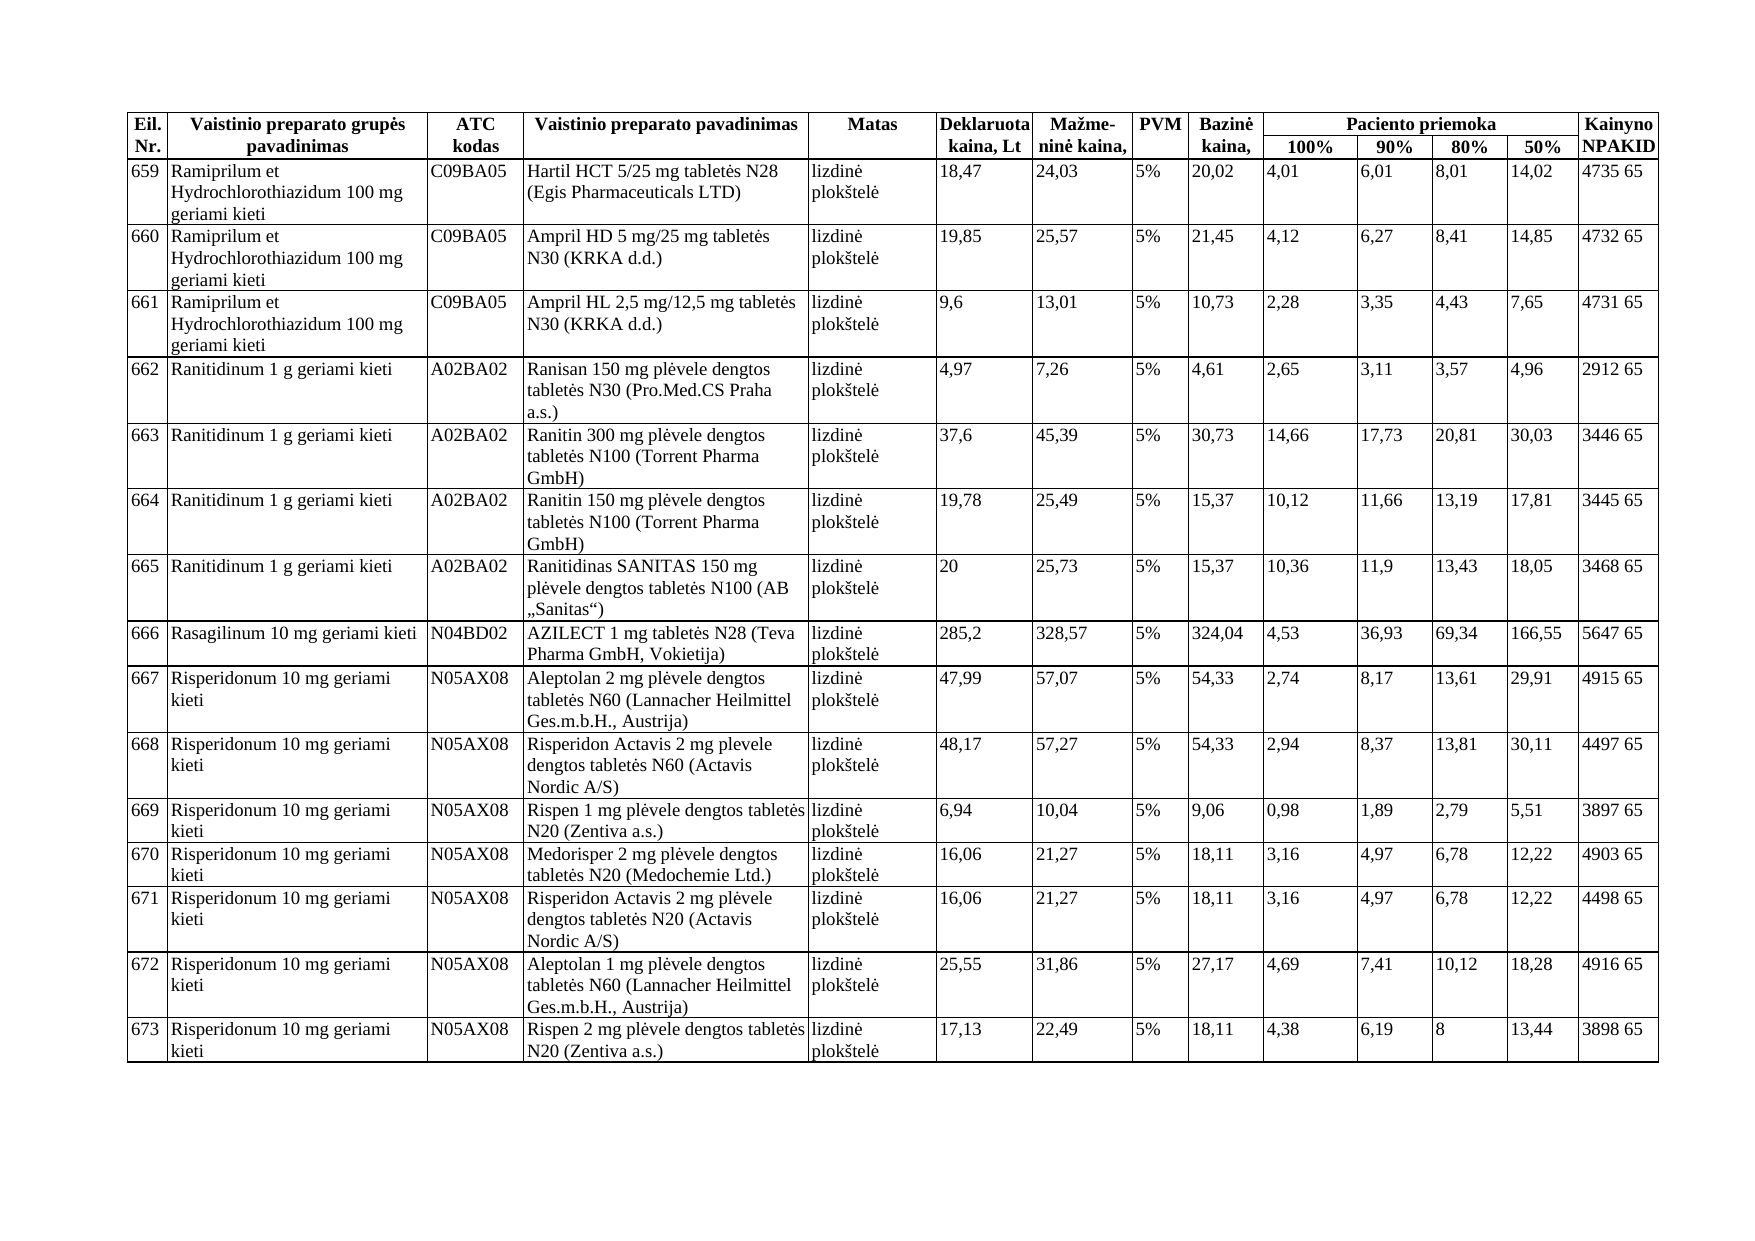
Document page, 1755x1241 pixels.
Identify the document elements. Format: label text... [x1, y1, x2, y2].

table_cell 48,17 [937, 733, 1032, 797]
table_cell 45,39 [1033, 424, 1132, 488]
table_cell Aleptolan 1 mg plėvele dengtos tabletės N60 (Lannacher Heilmittel Ges.m.b.H., Austrija) [524, 953, 808, 1017]
table_cell N05AX08 [428, 1018, 523, 1061]
table_cell 3898 65 [1579, 1018, 1658, 1061]
table_cell 4,96 [1508, 358, 1578, 422]
table_cell lizdinė plokštelė [809, 843, 936, 886]
table_cell Ranitin 150 mg plėvele dengtos tabletės N100 (Torrent Pharma GmbH) [524, 489, 808, 554]
table_cell AZILECT 1 mg tabletės N28 (Teva Pharma GmbH, Vokietija) [524, 622, 808, 665]
table_cell 668 [128, 733, 167, 797]
table_cell 667 [128, 667, 167, 732]
table_cell lizdinė plokštelė [809, 291, 936, 356]
table_cell lizdinė plokštelė [809, 424, 936, 488]
table_cell lizdinė plokštelė [809, 799, 936, 842]
table_cell 5% [1133, 799, 1188, 842]
table_cell Ranitin 300 mg plėvele dengtos tabletės N100 (Torrent Pharma GmbH) [524, 424, 808, 488]
table_cell 661 [128, 291, 167, 356]
table_cell 6,78 [1433, 887, 1507, 951]
table_cell 14,66 [1264, 424, 1357, 488]
table_cell 4731 65 [1579, 291, 1658, 356]
table_cell 5% [1133, 225, 1188, 290]
table_cell Risperidonum 10 mg geriami kieti [168, 953, 427, 1017]
table_cell N05AX08 [428, 733, 523, 797]
table_cell 20 [937, 555, 1032, 620]
table_cell 54,33 [1189, 733, 1263, 797]
table_cell 18,28 [1508, 953, 1578, 1017]
table_cell 10,12 [1264, 489, 1357, 554]
table_cell lizdinė plokštelė [809, 358, 936, 422]
table_cell 30,03 [1508, 424, 1578, 488]
table_cell 14,02 [1508, 160, 1578, 224]
table_cell 5% [1133, 667, 1188, 732]
table_cell 80% [1433, 136, 1507, 157]
table_cell 11,66 [1358, 489, 1432, 554]
table_cell 18,11 [1189, 887, 1263, 951]
table_cell 672 [128, 953, 167, 1017]
table_cell 5% [1133, 489, 1188, 554]
table_header Vaistinio preparato pavadinimas [524, 113, 808, 157]
table_cell Rispen 2 mg plėvele dengtos tabletės N20 (Zentiva a.s.) [524, 1018, 808, 1061]
table_cell 100% [1264, 136, 1357, 157]
table_cell 4903 65 [1579, 843, 1658, 886]
table_cell 16,06 [937, 887, 1032, 951]
table_cell 17,73 [1358, 424, 1432, 488]
table_cell 57,07 [1033, 667, 1132, 732]
table_cell 664 [128, 489, 167, 554]
table_cell 17,81 [1508, 489, 1578, 554]
table_cell 5% [1133, 555, 1188, 620]
table_cell 4,69 [1264, 953, 1357, 1017]
table_cell 20,81 [1433, 424, 1507, 488]
table_cell 8,41 [1433, 225, 1507, 290]
table_cell 8,01 [1433, 160, 1507, 224]
table_cell 21,27 [1033, 843, 1132, 886]
table_cell 6,19 [1358, 1018, 1432, 1061]
table_cell Hartil HCT 5/25 mg tabletės N28 (Egis Pharmaceuticals LTD) [524, 160, 808, 224]
table_cell lizdinė plokštelė [809, 225, 936, 290]
table_cell 36,93 [1358, 622, 1432, 665]
table_cell lizdinė plokštelė [809, 733, 936, 797]
table_cell 13,61 [1433, 667, 1507, 732]
table_cell 5647 65 [1579, 622, 1658, 665]
table_cell 3,16 [1264, 887, 1357, 951]
table_cell 11,9 [1358, 555, 1432, 620]
table_cell 31,86 [1033, 953, 1132, 1017]
table_cell Risperidonum 10 mg geriami kieti [168, 799, 427, 842]
table_cell 669 [128, 799, 167, 842]
table_cell Risperidonum 10 mg geriami kieti [168, 1018, 427, 1061]
table_cell lizdinė plokštelė [809, 555, 936, 620]
table_cell 6,01 [1358, 160, 1432, 224]
table_cell 4,97 [1358, 887, 1432, 951]
table_cell 18,11 [1189, 1018, 1263, 1061]
table_cell 4,61 [1189, 358, 1263, 422]
table_cell 7,41 [1358, 953, 1432, 1017]
table_cell 2,28 [1264, 291, 1357, 356]
table_cell 14,85 [1508, 225, 1578, 290]
table_cell A02BA02 [428, 358, 523, 422]
table_cell 13,44 [1508, 1018, 1578, 1061]
table_cell 5% [1133, 953, 1188, 1017]
table_cell 30,73 [1189, 424, 1263, 488]
table_header Vaistinio preparato grupės pavadinimas [168, 113, 427, 157]
table_cell 10,04 [1033, 799, 1132, 842]
table_cell lizdinė plokštelė [809, 489, 936, 554]
table_cell 3,57 [1433, 358, 1507, 422]
table_cell 50% [1508, 136, 1578, 157]
table_cell Medorisper 2 mg plėvele dengtos tabletės N20 (Medochemie Ltd.) [524, 843, 808, 886]
table_cell 21,27 [1033, 887, 1132, 951]
table_cell Ranitidinum 1 g geriami kieti [168, 424, 427, 488]
table_cell 2912 65 [1579, 358, 1658, 422]
table_cell A02BA02 [428, 555, 523, 620]
table_header Matas [809, 113, 936, 157]
table_header Paciento priemoka [1264, 113, 1578, 135]
table_cell 5% [1133, 160, 1188, 224]
table_cell 13,19 [1433, 489, 1507, 554]
table_cell 666 [128, 622, 167, 665]
table_cell 4916 65 [1579, 953, 1658, 1017]
table_cell 7,26 [1033, 358, 1132, 422]
table_cell 4497 65 [1579, 733, 1658, 797]
table_cell 4,12 [1264, 225, 1357, 290]
table_cell lizdinė plokštelė [809, 887, 936, 951]
table_cell 5,51 [1508, 799, 1578, 842]
table_cell 37,6 [937, 424, 1032, 488]
table_cell 15,37 [1189, 555, 1263, 620]
table_cell 670 [128, 843, 167, 886]
table_cell 663 [128, 424, 167, 488]
table_cell N05AX08 [428, 953, 523, 1017]
table_cell 8,37 [1358, 733, 1432, 797]
table_cell Ampril HD 5 mg/25 mg tabletės N30 (KRKA d.d.) [524, 225, 808, 290]
table_cell 285,2 [937, 622, 1032, 665]
table_cell lizdinė plokštelė [809, 667, 936, 732]
table_cell 20,02 [1189, 160, 1263, 224]
table_cell 4732 65 [1579, 225, 1658, 290]
table_cell 25,73 [1033, 555, 1132, 620]
table_cell 5% [1133, 424, 1188, 488]
table_cell 328,57 [1033, 622, 1132, 665]
table_cell 5% [1133, 291, 1188, 356]
table_cell 24,03 [1033, 160, 1132, 224]
table_cell 9,6 [937, 291, 1032, 356]
table_cell 13,81 [1433, 733, 1507, 797]
table_cell 3,11 [1358, 358, 1432, 422]
table_cell 16,06 [937, 843, 1032, 886]
table_cell Aleptolan 2 mg plėvele dengtos tabletės N60 (Lannacher Heilmittel Ges.m.b.H., Austrija) [524, 667, 808, 732]
table_cell 5% [1133, 843, 1188, 886]
table_cell Risperidonum 10 mg geriami kieti [168, 667, 427, 732]
table_cell 2,94 [1264, 733, 1357, 797]
table_cell 21,45 [1189, 225, 1263, 290]
table_header Dekla­ruota kaina, Lt [937, 113, 1032, 157]
table_cell 3897 65 [1579, 799, 1658, 842]
table_cell 4498 65 [1579, 887, 1658, 951]
table_cell 3445 65 [1579, 489, 1658, 554]
table_cell 166,55 [1508, 622, 1578, 665]
table_header Bazinė kaina, Lt [1189, 113, 1263, 157]
table_cell 10,12 [1433, 953, 1507, 1017]
table_cell 22,49 [1033, 1018, 1132, 1061]
table_cell 2,79 [1433, 799, 1507, 842]
table_cell 2,65 [1264, 358, 1357, 422]
table_cell 57,27 [1033, 733, 1132, 797]
table_cell 25,49 [1033, 489, 1132, 554]
table_cell 90% [1358, 136, 1432, 157]
table_cell 10,36 [1264, 555, 1357, 620]
table_cell 19,78 [937, 489, 1032, 554]
table_cell 19,85 [937, 225, 1032, 290]
table_cell Ranitidinum 1 g geriami kieti [168, 358, 427, 422]
table_cell 30,11 [1508, 733, 1578, 797]
table_cell 3446 65 [1579, 424, 1658, 488]
table_cell 3,16 [1264, 843, 1357, 886]
table_cell N04BD02 [428, 622, 523, 665]
table_cell Ranitidinum 1 g geriami kieti [168, 489, 427, 554]
table_cell 4915 65 [1579, 667, 1658, 732]
table_cell Ranitidinas SANITAS 150 mg plėvele dengtos tabletės N100 (AB „Sanitas“) [524, 555, 808, 620]
table_cell 9,06 [1189, 799, 1263, 842]
table_cell 17,13 [937, 1018, 1032, 1061]
table_cell 2,74 [1264, 667, 1357, 732]
table_cell N05AX08 [428, 799, 523, 842]
table_cell Rasagilinum 10 mg geriami kieti [168, 622, 427, 665]
table_cell 29,91 [1508, 667, 1578, 732]
table_cell 4,01 [1264, 160, 1357, 224]
table_header Eil. Nr. [128, 113, 167, 157]
table_cell 3468 65 [1579, 555, 1658, 620]
table_cell 3,35 [1358, 291, 1432, 356]
table_cell 12,22 [1508, 887, 1578, 951]
table_header ATC kodas [428, 113, 523, 157]
table_cell A02BA02 [428, 424, 523, 488]
table_cell Risperidonum 10 mg geriami kieti [168, 733, 427, 797]
table_cell 15,37 [1189, 489, 1263, 554]
table_cell Ramiprilum et Hydrochlorothiazidum 100 mg geriami kieti [168, 225, 427, 290]
table_cell Ranisan 150 mg plėvele dengtos tabletės N30 (Pro.Med.CS Praha a.s.) [524, 358, 808, 422]
table_cell 5% [1133, 887, 1188, 951]
table_cell 5% [1133, 622, 1188, 665]
table_cell 47,99 [937, 667, 1032, 732]
table_cell 25,57 [1033, 225, 1132, 290]
table_cell 54,33 [1189, 667, 1263, 732]
table_cell 18,47 [937, 160, 1032, 224]
table_cell lizdinė plokštelė [809, 622, 936, 665]
table_cell 662 [128, 358, 167, 422]
table_cell 4,53 [1264, 622, 1357, 665]
table_cell 18,05 [1508, 555, 1578, 620]
table_cell 4,38 [1264, 1018, 1357, 1061]
table_cell lizdinė plokštelė [809, 953, 936, 1017]
table_cell N05AX08 [428, 843, 523, 886]
table_cell 7,65 [1508, 291, 1578, 356]
table_cell lizdinė plokštelė [809, 160, 936, 224]
table_cell Ampril HL 2,5 mg/12,5 mg tabletės N30 (KRKA d.d.) [524, 291, 808, 356]
table_cell Ranitidinum 1 g geriami kieti [168, 555, 427, 620]
table_cell N05AX08 [428, 887, 523, 951]
table_cell 659 [128, 160, 167, 224]
table_cell 4735 65 [1579, 160, 1658, 224]
table_cell C09BA05 [428, 291, 523, 356]
table_cell 5% [1133, 1018, 1188, 1061]
table_cell Risperidonum 10 mg geriami kieti [168, 887, 427, 951]
table_cell lizdinė plokštelė [809, 1018, 936, 1061]
table_cell Rispen 1 mg plėvele dengtos tabletės N20 (Zentiva a.s.) [524, 799, 808, 842]
table_cell 27,17 [1189, 953, 1263, 1017]
table_cell 10,73 [1189, 291, 1263, 356]
table_cell A02BA02 [428, 489, 523, 554]
table_cell N05AX08 [428, 667, 523, 732]
table_cell Ramiprilum et Hydrochlorothiazidum 100 mg geriami kieti [168, 291, 427, 356]
table_cell 324,04 [1189, 622, 1263, 665]
table_cell 660 [128, 225, 167, 290]
table_cell Risperidon Actavis 2 mg plevele dengtos tabletės N60 (Actavis Nordic A/S) [524, 733, 808, 797]
table_cell Risperidon Actavis 2 mg plėvele dengtos tabletės N20 (Actavis Nordic A/S) [524, 887, 808, 951]
table_cell 4,97 [937, 358, 1032, 422]
table_cell Risperidonum 10 mg geriami kieti [168, 843, 427, 886]
table_cell 6,27 [1358, 225, 1432, 290]
table_cell Ramiprilum et Hydrochlorothiazidum 100 mg geriami kieti [168, 160, 427, 224]
table_header Kainyno NPAKID [1579, 113, 1658, 157]
table_cell 665 [128, 555, 167, 620]
table_cell 1,89 [1358, 799, 1432, 842]
table_cell 18,11 [1189, 843, 1263, 886]
table_cell 671 [128, 887, 167, 951]
table_cell 8 [1433, 1018, 1507, 1061]
table_cell 0,98 [1264, 799, 1357, 842]
table_cell 13,43 [1433, 555, 1507, 620]
table_header Mažme­ninė kaina, Lt [1033, 113, 1132, 157]
table_cell 5% [1133, 358, 1188, 422]
table_cell 4,43 [1433, 291, 1507, 356]
table_cell 69,34 [1433, 622, 1507, 665]
table_cell 6,94 [937, 799, 1032, 842]
table_cell 8,17 [1358, 667, 1432, 732]
table_cell 12,22 [1508, 843, 1578, 886]
table_cell C09BA05 [428, 160, 523, 224]
table_cell 13,01 [1033, 291, 1132, 356]
table_cell 673 [128, 1018, 167, 1061]
table_cell 25,55 [937, 953, 1032, 1017]
table_cell 6,78 [1433, 843, 1507, 886]
table_cell C09BA05 [428, 225, 523, 290]
table_header PVM [1133, 113, 1188, 157]
table_cell 4,97 [1358, 843, 1432, 886]
table_cell 5% [1133, 733, 1188, 797]
